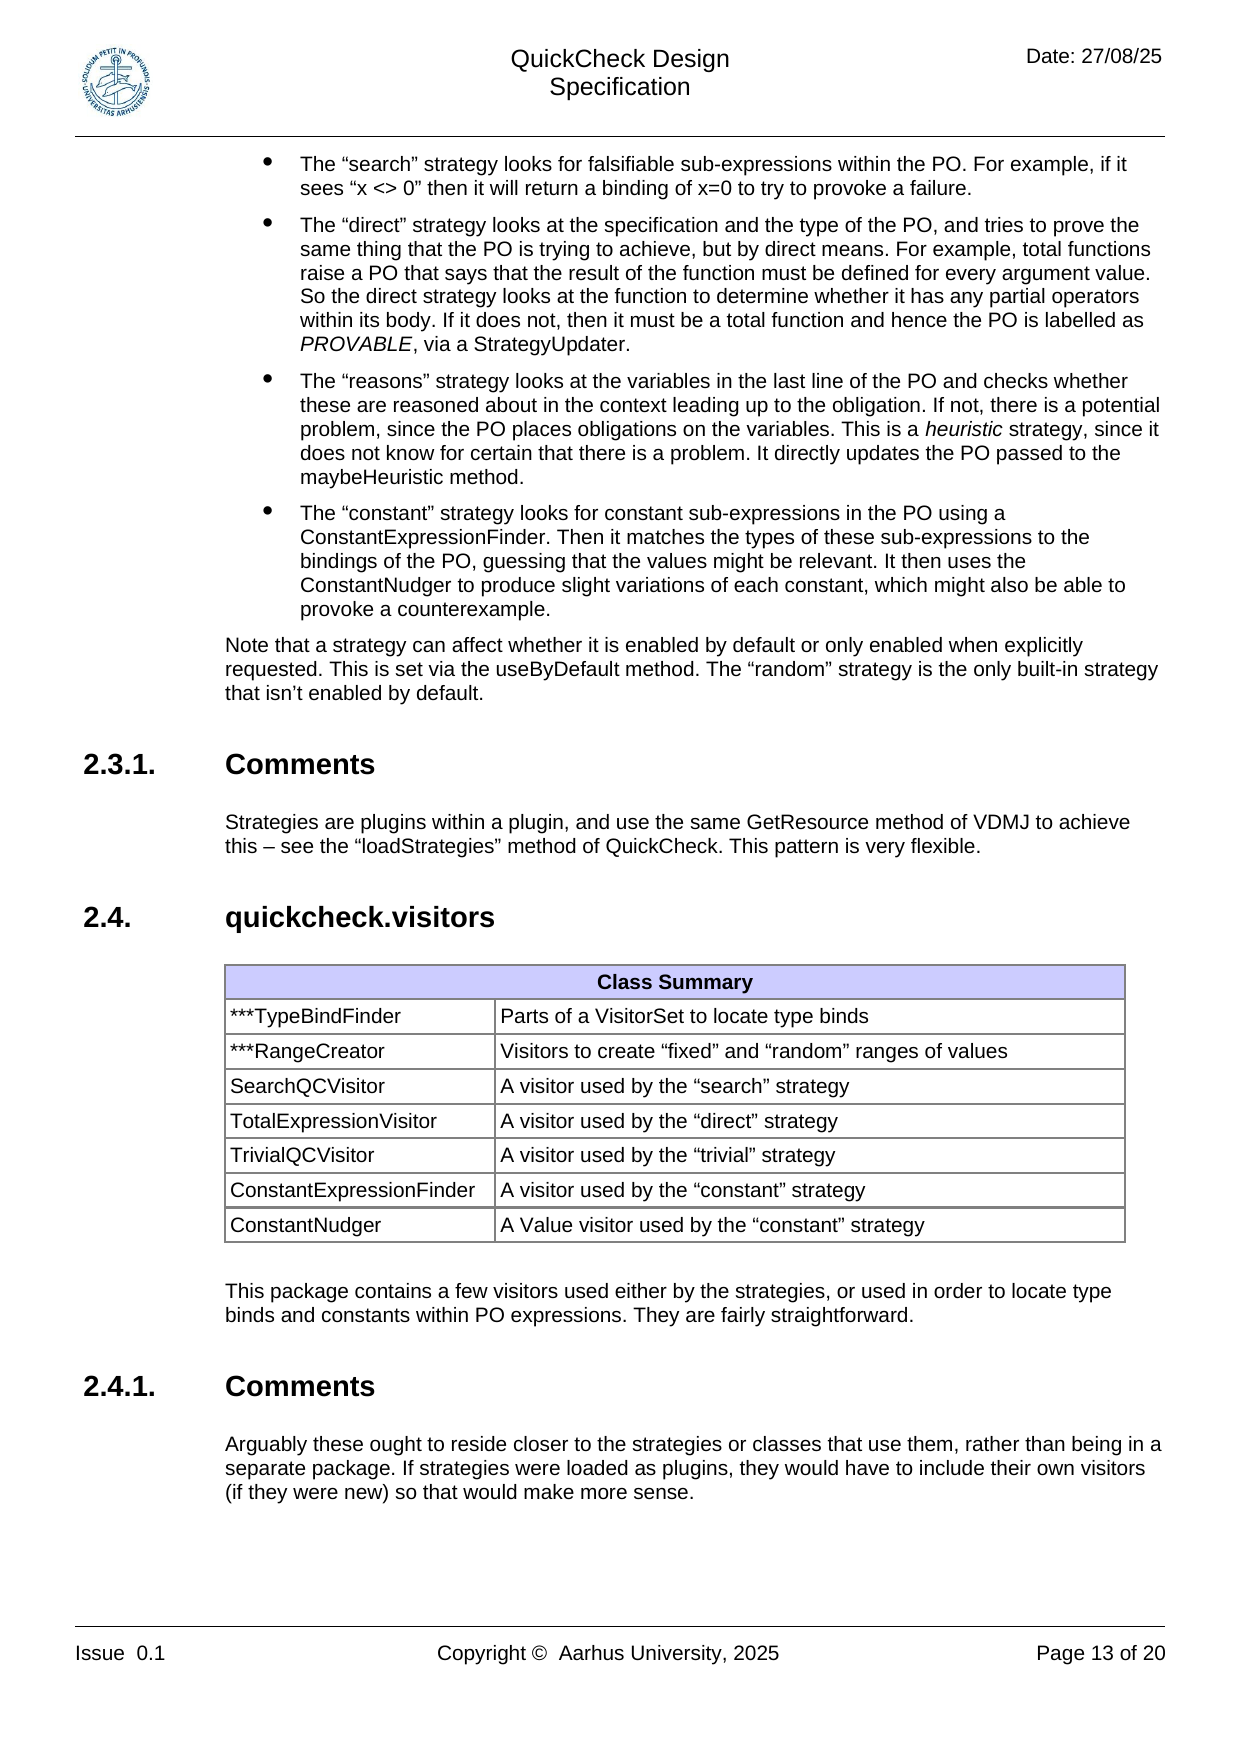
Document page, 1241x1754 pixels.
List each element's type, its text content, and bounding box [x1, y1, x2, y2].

text Note that a strategy can affect whether it is enabled by default or only enabled when explicitly requested. This is set via the useByDefault method. The “random” strategy is the only built-in strategy that isn’t enabled by default. [225, 634, 1165, 706]
table_header Class Summary [226, 966, 1124, 998]
table_cell A visitor used by the “search” strategy [496, 1070, 1124, 1102]
table_cell TotalExpressionVisitor [226, 1105, 494, 1137]
table_cell A visitor used by the “trivial” strategy [496, 1139, 1124, 1172]
text Strategies are plugins within a plugin, and use the same GetResource method of VDMJ to achieve this – see the “loadStrategies” method of QuickCheck. This pattern is very flexible. [225, 811, 1165, 858]
table_cell TrivialQCVisitor [226, 1139, 494, 1172]
table_cell A Value visitor used by the “constant” strategy [496, 1209, 1124, 1241]
list The “constant” strategy looks for constant sub-expressions in the PO using a ConstantExpressionFinder. Then it matches the types of these sub-expressions to the bindings of the PO, guessing that the values might be relevant. It then uses the ConstantNudger to produce slight variations of each constant, which might also be able to provoke a counterexample. [262, 501, 1165, 621]
table_cell SearchQCVisitor [226, 1070, 494, 1102]
table_cell Visitors to create “fixed” and “random” ranges of values [496, 1035, 1124, 1068]
subtitle quickcheck.visitors [75, 901, 1165, 934]
table_cell ***TypeBindFinder [226, 1000, 494, 1033]
table_cell ConstantExpressionFinder [226, 1174, 494, 1206]
list The “reasons” strategy looks at the variables in the last line of the PO and checks whether these are reasoned about in the context leading up to the obligation. If not, there is a potential problem, since the PO places obligations on the variables. This is a heuristic strategy, since it does not know for certain that there is a problem. It directly updates the PO passed to the maybeHeuristic method. [262, 369, 1165, 489]
table_cell A visitor used by the “direct” strategy [496, 1105, 1124, 1137]
list The “direct” strategy looks at the specification and the type of the PO, and tries to prove the same thing that the PO is trying to achieve, but by direct means. For example, total functions raise a PO that says that the result of the function must be defined for every argument value. So the direct strategy looks at the function to determine whether it has any partial operators within its body. If it does not, then it must be a total function and hence the PO is labelled as PROVABLE, via a StrategyUpdater. [262, 213, 1165, 357]
picture [78, 44, 153, 120]
text This package contains a few visitors used either by the strategies, or used in order to locate type binds and constants within PO expressions. They are fairly straightforward. [225, 1280, 1165, 1328]
subtitle Comments [75, 1370, 1165, 1403]
text Arguably these ought to reside closer to the strategies or classes that use them, rather than being in a separate package. If strategies were loaded as plugins, they would have to include their own visitors (if they were new) so that would make more sense. [225, 1433, 1165, 1504]
subtitle Comments [75, 748, 1165, 781]
table_cell Parts of a VisitorSet to locate type binds [496, 1000, 1124, 1033]
table_cell ***RangeCreator [226, 1035, 494, 1068]
table_cell ConstantNudger [226, 1209, 494, 1241]
table_cell A visitor used by the “constant” strategy [496, 1174, 1124, 1206]
list The “search” strategy looks for falsifiable sub-expressions within the PO. For example, if it sees “x <> 0” then it will return a binding of x=0 to try to provoke a failure. [262, 152, 1165, 200]
